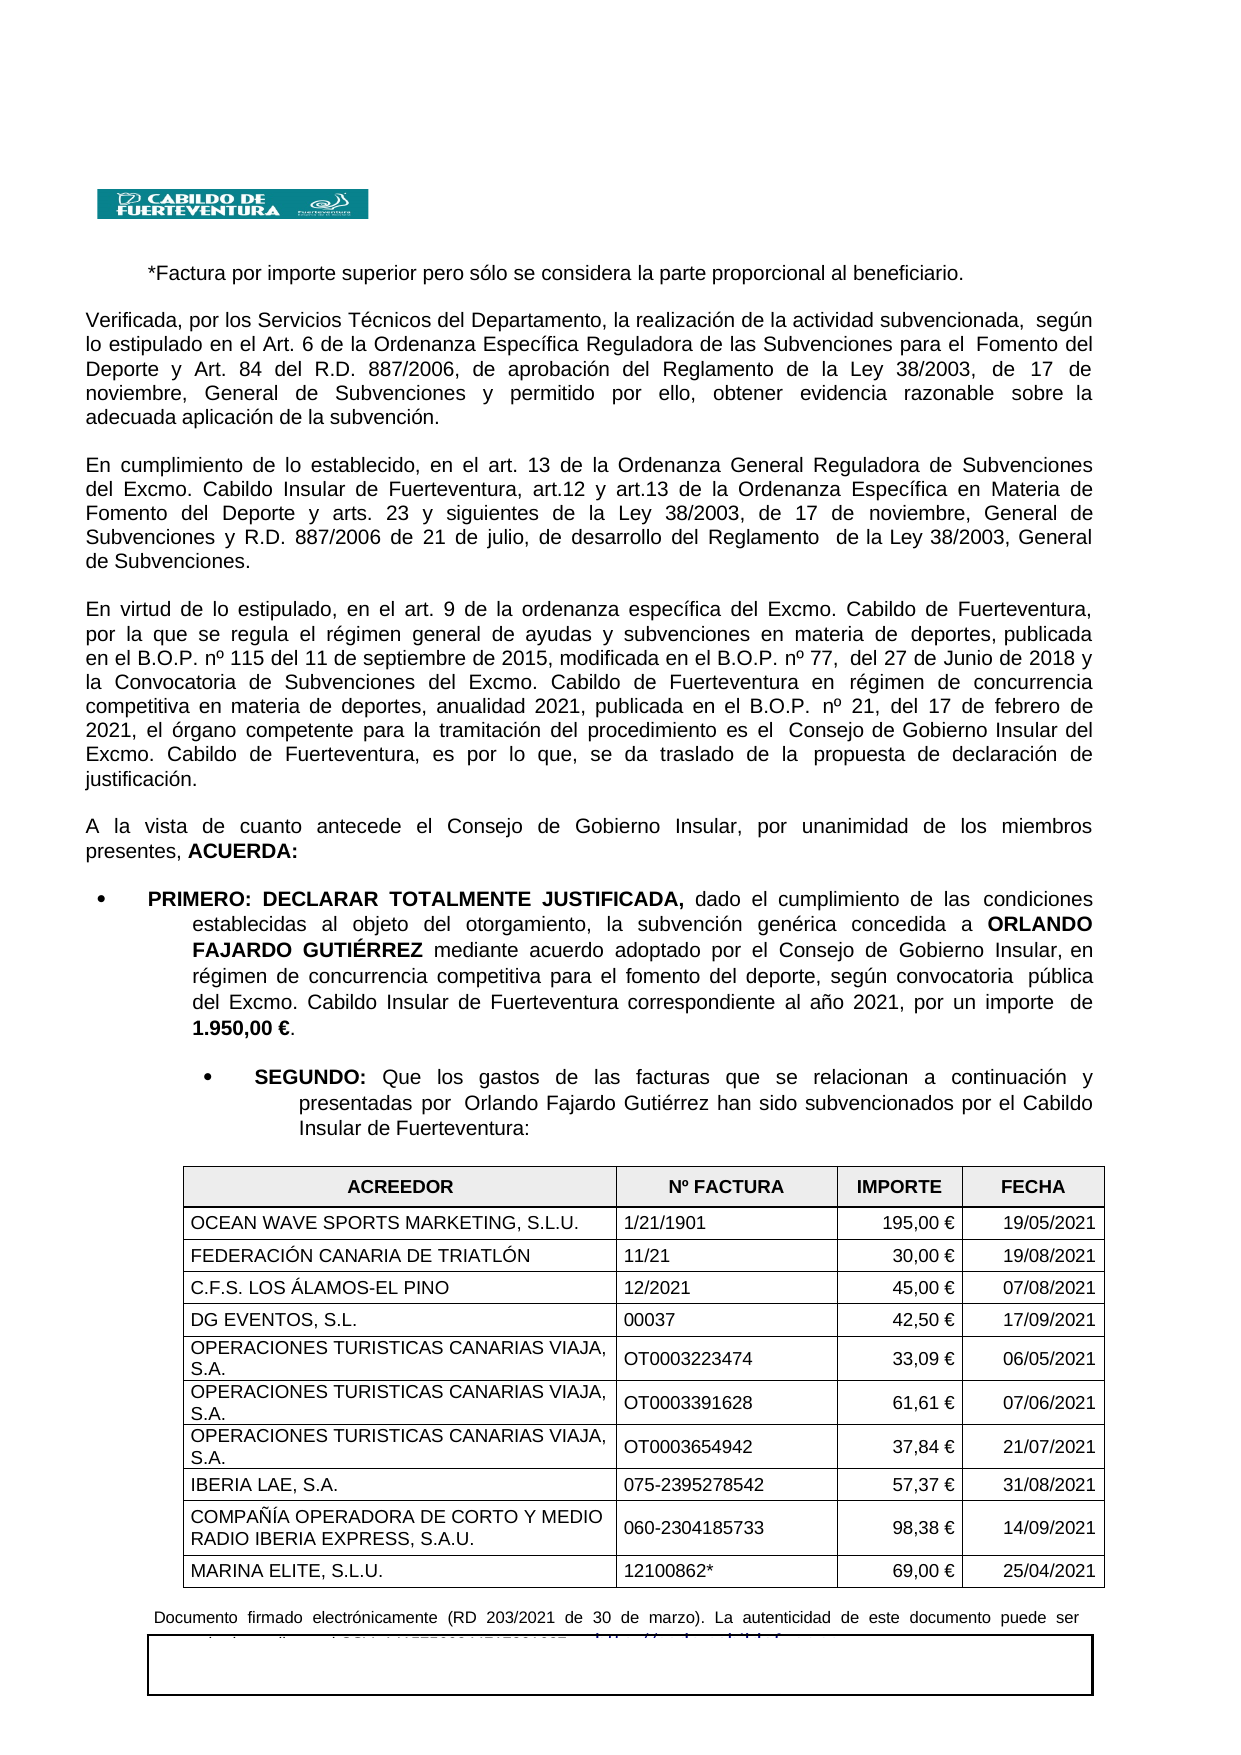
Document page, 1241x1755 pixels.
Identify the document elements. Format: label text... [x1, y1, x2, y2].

table_header IMPORTE [838, 1167, 962, 1206]
text A la vista de cuanto antecede el Consejo de Gobierno Insular, por unanimidad de los miembros presentes, ACUERDA: [85, 814, 1093, 862]
table_cell 075-2395278542 [617, 1469, 837, 1500]
table_cell C.F.S. LOS ÁLAMOS-EL PINO [184, 1272, 616, 1303]
list SEGUNDO: Que los gastos de las facturas que se relacionan a continuación y presentadas por Orlando Fajardo Gutiérrez han sido subvencionados por el Cabildo Insular de Fuerteventura: [204, 1065, 1093, 1140]
table_cell 61,61 € [838, 1381, 962, 1424]
table_cell 07/08/2021 [963, 1272, 1104, 1303]
text En cumplimiento de lo establecido, en el art. 13 de la Ordenanza General Reguladora de Subvenciones del Excmo. Cabildo Insular de Fuerteventura, art.12 y art.13 de la Ordenanza Específica en Materia de Fomento del Deporte y arts. 23 y siguientes de la Ley 38/2003, de 17 de noviembre, General de Subvenciones y R.D. 887/2006 de 21 de julio, de desarrollo del Reglamento de la Ley 38/2003, General de Subvenciones. [85, 453, 1093, 573]
table_cell OT0003654942 [617, 1425, 837, 1468]
table_cell 1/21/1901 [617, 1208, 837, 1239]
table_cell OPERACIONES TURISTICAS CANARIAS VIAJA, S.A. [184, 1381, 616, 1424]
table_cell 17/09/2021 [963, 1304, 1104, 1336]
table_cell 45,00 € [838, 1272, 962, 1303]
table_cell 33,09 € [838, 1337, 962, 1380]
list PRIMERO: DECLARAR TOTALMENTE JUSTIFICADA, dado el cumplimiento de las condiciones establecidas al objeto del otorgamiento, la subvención genérica concedida a ORLANDO FAJARDO GUTIÉRREZ mediante acuerdo adoptado por el Consejo de Gobierno Insular, en régimen de concurrencia competitiva para el fomento del deporte, según convocatoria pública del Excmo. Cabildo Insular de Fuerteventura correspondiente al año 2021, por un importe de 1.950,00 €. [98, 886, 1093, 1039]
table_cell IBERIA LAE, S.A. [184, 1469, 616, 1500]
table_cell 69,00 € [838, 1556, 962, 1587]
text En virtud de lo estipulado, en el art. 9 de la ordenanza específica del Excmo. Cabildo de Fuerteventura, por la que se regula el régimen general de ayudas y subvenciones en materia de deportes, publicada en el B.O.P. nº 115 del 11 de septiembre de 2015, modificada en el B.O.P. nº 77, del 27 de Junio de 2018 y la Convocatoria de Subvenciones del Excmo. Cabildo de Fuerteventura en régimen de concurrencia competitiva en materia de deportes, anualidad 2021, publicada en el B.O.P. nº 21, del 17 de febrero de 2021, el órgano competente para la tramitación del procedimiento es el Consejo de Gobierno Insular del Excmo. Cabildo de Fuerteventura, es por lo que, se da traslado de la propuesta de declaración de justificación. [85, 597, 1093, 790]
table_cell MARINA ELITE, S.L.U. [184, 1556, 616, 1587]
table_cell OPERACIONES TURISTICAS CANARIAS VIAJA, S.A. [184, 1425, 616, 1468]
table_cell 06/05/2021 [963, 1337, 1104, 1380]
table_header ACREEDOR [184, 1167, 616, 1206]
table_cell 11/21 [617, 1240, 837, 1271]
table_cell 195,00 € [838, 1208, 962, 1239]
table_cell 19/08/2021 [963, 1240, 1104, 1271]
table_cell OT0003223474 [617, 1337, 837, 1380]
table_cell COMPAÑÍA OPERADORA DE CORTO Y MEDIO RADIO IBERIA EXPRESS, S.A.U. [184, 1501, 616, 1554]
table_cell 37,84 € [838, 1425, 962, 1468]
table_cell 12100862* [617, 1556, 837, 1587]
table_cell 14/09/2021 [963, 1501, 1104, 1554]
table_cell 31/08/2021 [963, 1469, 1104, 1500]
table_cell FEDERACIÓN CANARIA DE TRIATLÓN [184, 1240, 616, 1271]
picture [97, 189, 369, 219]
table_cell DG EVENTOS, S.L. [184, 1304, 616, 1336]
table_cell 060-2304185733 [617, 1501, 837, 1554]
table_cell 30,00 € [838, 1240, 962, 1271]
table_cell 57,37 € [838, 1469, 962, 1500]
table_cell OCEAN WAVE SPORTS MARKETING, S.L.U. [184, 1208, 616, 1239]
table_cell 12/2021 [617, 1272, 837, 1303]
table_cell OT0003391628 [617, 1381, 837, 1424]
table_header Nº FACTURA [617, 1167, 837, 1206]
table_cell 25/04/2021 [963, 1556, 1104, 1587]
table_cell 21/07/2021 [963, 1425, 1104, 1468]
table_cell OPERACIONES TURISTICAS CANARIAS VIAJA, S.A. [184, 1337, 616, 1380]
table_cell 19/05/2021 [963, 1208, 1104, 1239]
table_cell 98,38 € [838, 1501, 962, 1554]
table_header FECHA [963, 1167, 1104, 1206]
table_cell 42,50 € [838, 1304, 962, 1336]
text Verificada, por los Servicios Técnicos del Departamento, la realización de la actividad subvencionada, según lo estipulado en el Art. 6 de la Ordenanza Específica Reguladora de las Subvenciones para el Fomento del Deporte y Art. 84 del R.D. 887/2006, de aprobación del Reglamento de la Ley 38/2003, de 17 de noviembre, General de Subvenciones y permitido por ello, obtener evidencia razonable sobre la adecuada aplicación de la subvención. [85, 308, 1093, 429]
table_cell 07/06/2021 [963, 1381, 1104, 1424]
text *Factura por importe superior pero sólo se considera la parte proporcional al beneficiario. [148, 260, 1118, 284]
table_cell 00037 [617, 1304, 837, 1336]
